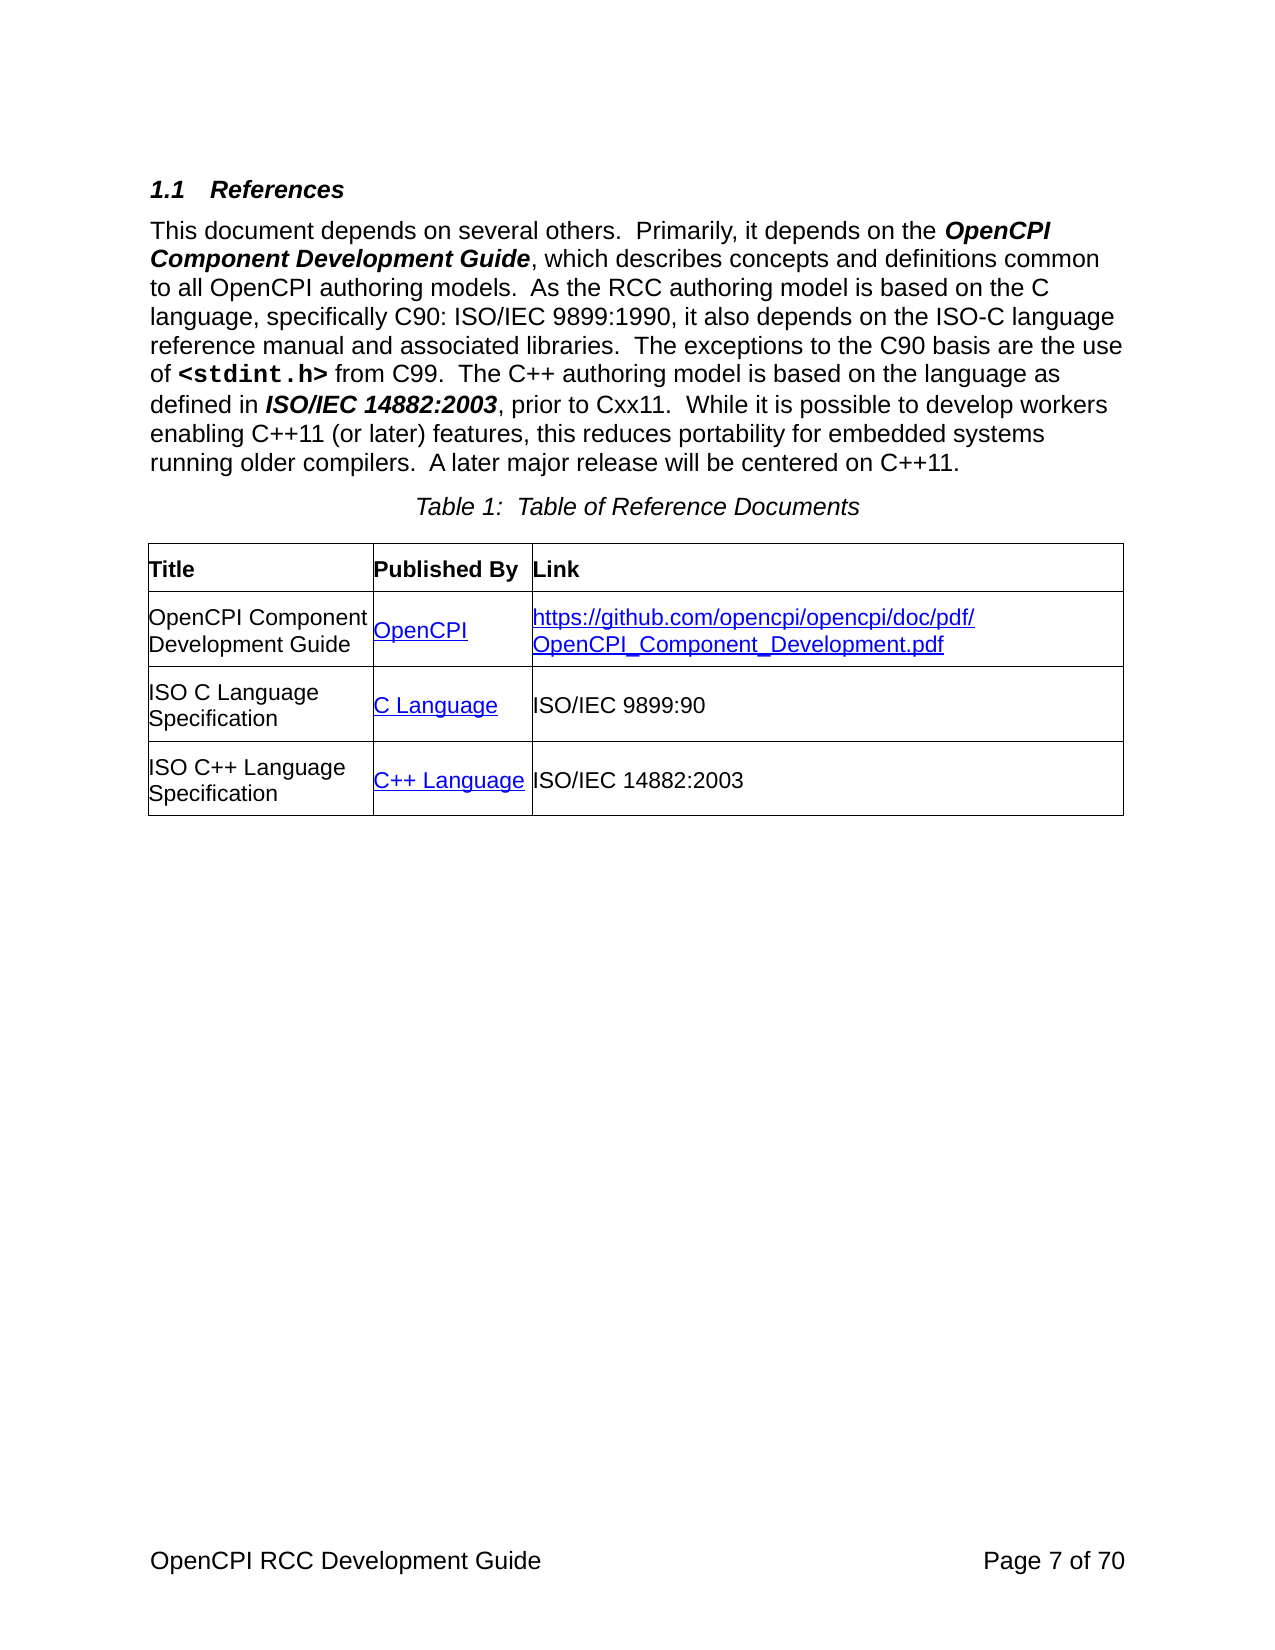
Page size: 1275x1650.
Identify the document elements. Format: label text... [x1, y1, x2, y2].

table_cell OpenCPI Component Development Guide [149, 592, 373, 666]
table_cell C++ Language [374, 742, 532, 815]
subtitle References [150, 175, 1125, 204]
table_cell C Language [374, 667, 532, 741]
table_cell OpenCPI [374, 592, 532, 666]
table_cell ISO/IEC 14882:2003 [533, 742, 1123, 815]
table_header Title [149, 544, 373, 591]
table_header Published By [374, 544, 532, 591]
table_cell ISO C++ Language Specification [149, 742, 373, 815]
table_cell https://github.com/opencpi/opencpi/doc/pdf/OpenCPI_Component_Development.pdf [533, 592, 1123, 666]
table_cell ISO/IEC 9899:90 [533, 667, 1123, 741]
table_cell ISO C Language Specification [149, 667, 373, 741]
text This document depends on several others. Primarily, it depends on the OpenCPI Component Development Guide, which describes concepts and definitions common to all OpenCPI authoring models. As the RCC authoring model is based on the C language, specifically C90: ISO/IEC 9899:1990, it also depends on the ISO-C language reference manual and associated libraries. The exceptions to the C90 basis are the use of <stdint.h> from C99. The C++ authoring model is based on the language as defined in ISO/IEC 14882:2003, prior to Cxx11. While it is possible to develop workers enabling C++11 (or later) features, this reduces portability for embedded systems running older compilers. A later major release will be centered on C++11. [150, 216, 1125, 477]
table_header Link [533, 544, 1123, 591]
text Table 1: Table of Reference Documents [150, 492, 1125, 520]
